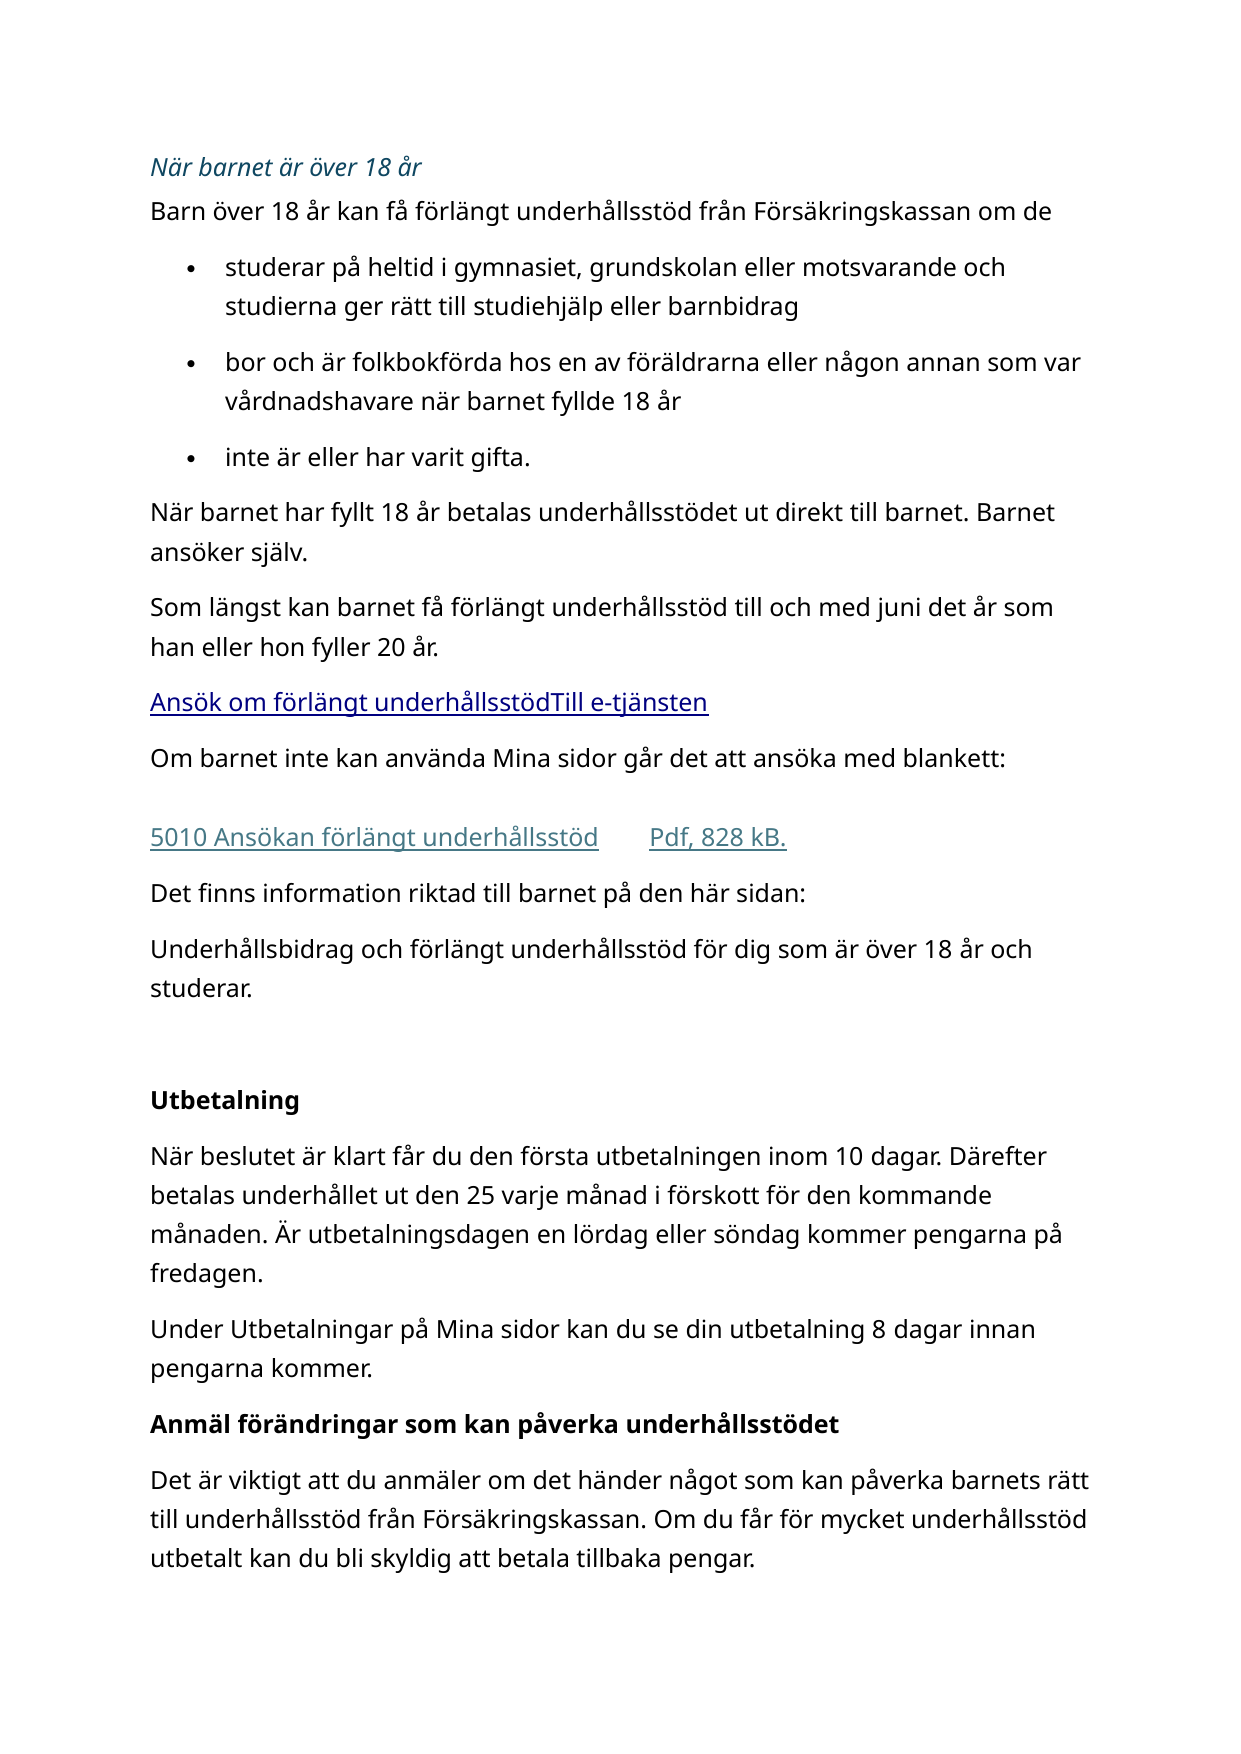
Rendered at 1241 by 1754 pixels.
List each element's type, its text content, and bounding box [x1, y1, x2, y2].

text Det är viktigt att du anmäler om det händer något som kan påverka barnets rätt till underhållsstöd från Försäkringskassan. Om du får för mycket underhållsstöd utbetalt kan du bli skyldig att betala tillbaka pengar. [150, 1462, 1090, 1575]
text 5010 Ansökan förlängt underhållsstödPdf, 828 kB. [150, 797, 1090, 854]
text Under Utbetalningar på Mina sidor kan du se din utbetalning 8 dagar innan pengarna kommer. [150, 1312, 1090, 1385]
list inte är eller har varit gifta. [187, 439, 1090, 473]
text Barn över 18 år kan få förlängt underhållsstöd från Försäkringskassan om de [150, 193, 1090, 227]
text Utbetalning [150, 1082, 1090, 1117]
list studerar på heltid i gymnasiet, grundskolan eller motsvarande och studierna ger rätt till studiehjälp eller barnbidrag [187, 249, 1090, 322]
text Underhållsbidrag och förlängt underhållsstöd för dig som är över 18 år och studerar. [150, 932, 1090, 1005]
text När barnet har fyllt 18 år betalas underhållsstödet ut direkt till barnet. Barnet ansöker själv. [150, 495, 1090, 568]
subtitle När barnet är över 18 år [150, 150, 1090, 184]
text Det finns information riktad till barnet på den här sidan: [150, 876, 1090, 910]
text När beslutet är klart får du den första utbetalningen inom 10 dagar. Därefter betalas underhållet ut den 25 varje månad i förskott för den kommande månaden. Är utbetalningsdagen en lördag eller söndag kommer pengarna på fredagen. [150, 1138, 1090, 1290]
text Ansök om förlängt underhållsstödTill e-tjänsten [150, 685, 1090, 719]
text Om barnet inte kan använda Mina sidor går det att ansöka med blankett: [150, 741, 1090, 775]
text Anmäl förändringar som kan påverka underhållsstödet [150, 1407, 1090, 1441]
text Som längst kan barnet få förlängt underhållsstöd till och med juni det år som han eller hon fyller 20 år. [150, 590, 1090, 663]
list bor och är folkbokförda hos en av föräldrarna eller någon annan som var vårdnadshavare när barnet fyllde 18 år [187, 344, 1090, 417]
